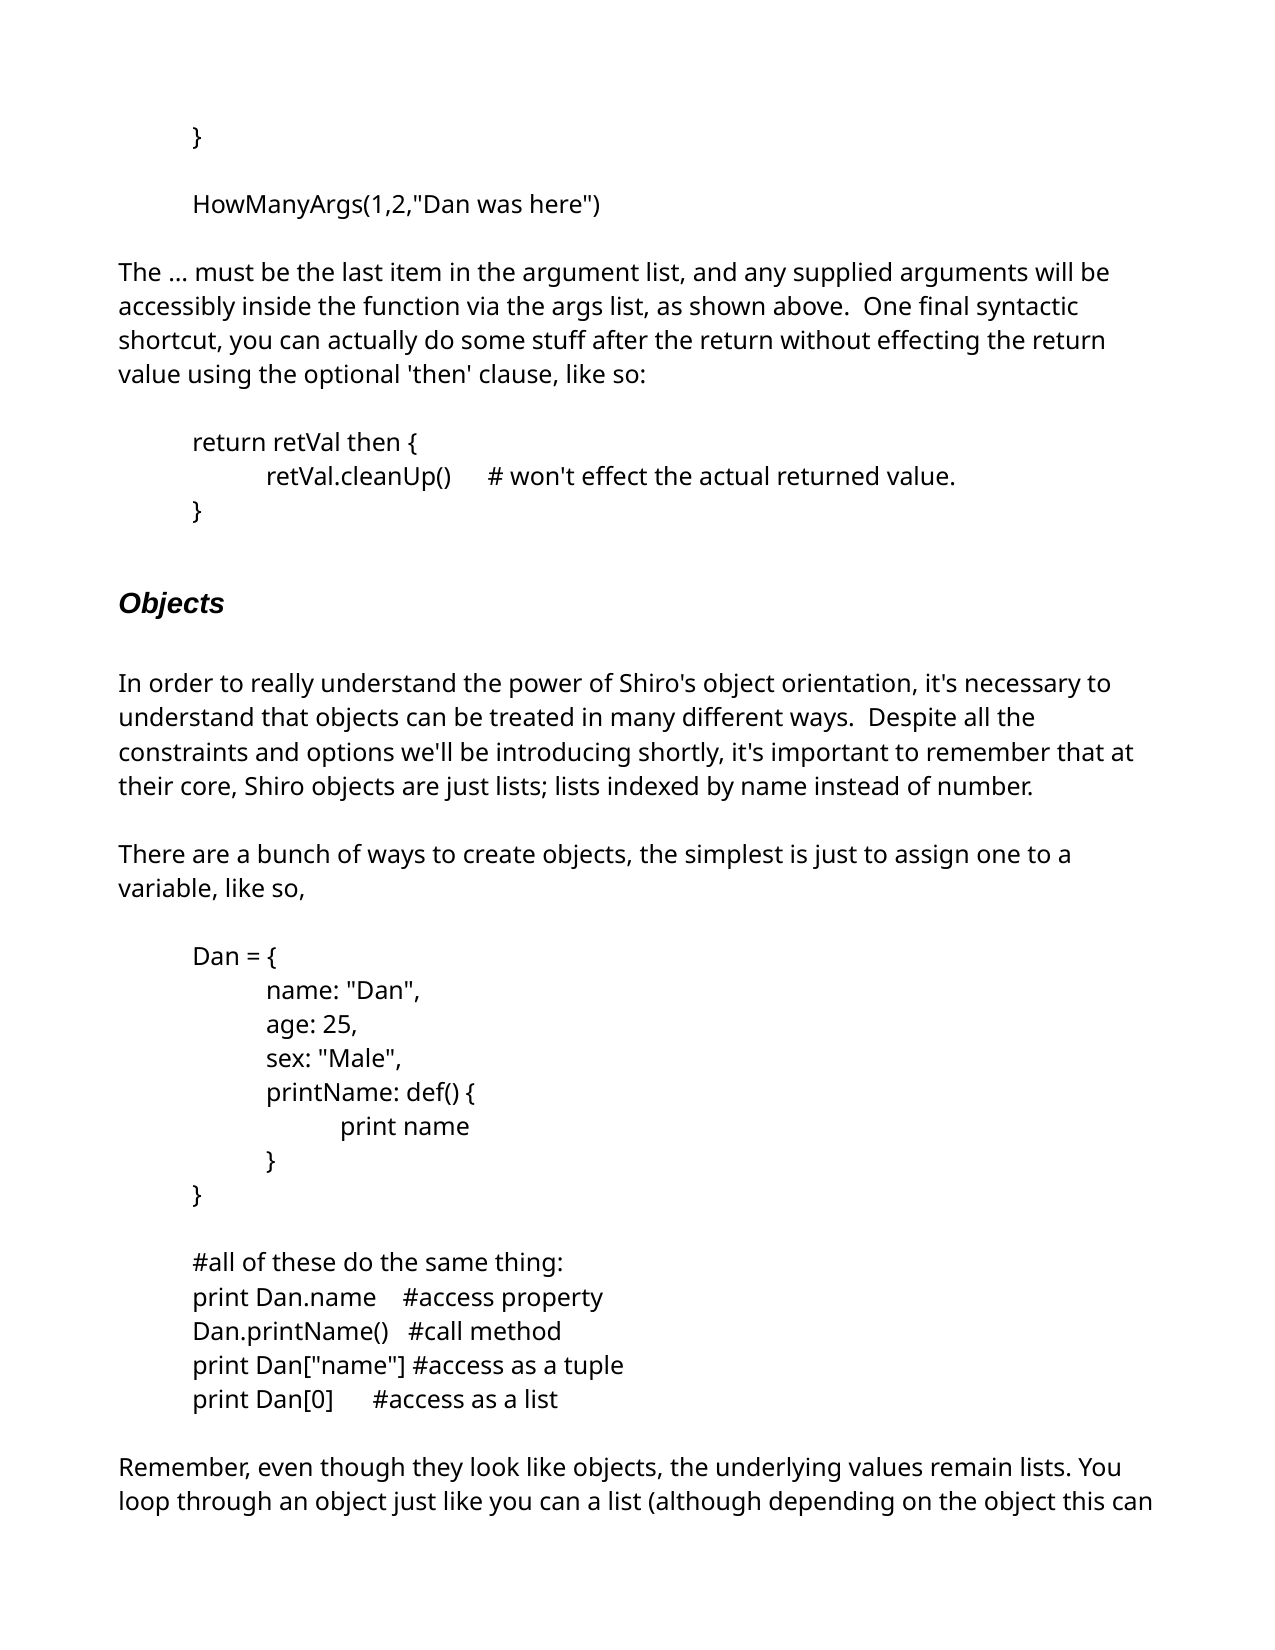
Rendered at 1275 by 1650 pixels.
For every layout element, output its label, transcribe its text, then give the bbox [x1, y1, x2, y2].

text print Dan.name #access property [118, 1279, 1157, 1313]
text } [118, 1177, 1157, 1211]
text } [118, 118, 1157, 152]
text print Dan[0] #access as a list [118, 1381, 1157, 1415]
text name: "Dan", [118, 973, 1157, 1007]
subtitle Objects [118, 586, 1157, 619]
text retVal.cleanUp() # won't effect the actual returned value. [118, 459, 1157, 493]
text } [118, 493, 1157, 527]
text } [118, 1143, 1157, 1177]
text Dan = { [118, 938, 1157, 973]
text print name [118, 1109, 1157, 1143]
text There are a bunch of ways to create objects, the simplest is just to assign one to a variable, like so, [118, 836, 1157, 904]
text The … must be the last item in the argument list, and any supplied arguments will be accessibly inside the function via the args list, as shown above. One final syntactic shortcut, you can actually do some stuff after the return without effecting the return value using the optional 'then' clause, like so: [118, 254, 1157, 391]
text In order to really understand the power of Shiro's object orientation, it's necessary to understand that objects can be treated in many different ways. Despite all the constraints and options we'll be introducing shortly, it's important to remember that at their core, Shiro objects are just lists; lists indexed by name instead of number. [118, 666, 1157, 802]
text printName: def() { [118, 1075, 1157, 1109]
text age: 25, [118, 1007, 1157, 1041]
text return retVal then { [118, 425, 1157, 459]
text print Dan["name"] #access as a tuple [118, 1347, 1157, 1381]
text Dan.printName() #call method [118, 1313, 1157, 1347]
text HowManyArgs(1,2,"Dan was here") [118, 186, 1157, 220]
text #all of these do the same thing: [118, 1245, 1157, 1279]
text sex: "Male", [118, 1041, 1157, 1075]
text Remember, even though they look like objects, the underlying values remain lists. You loop through an object just like you can a list (although depending on the object this can [118, 1449, 1157, 1518]
